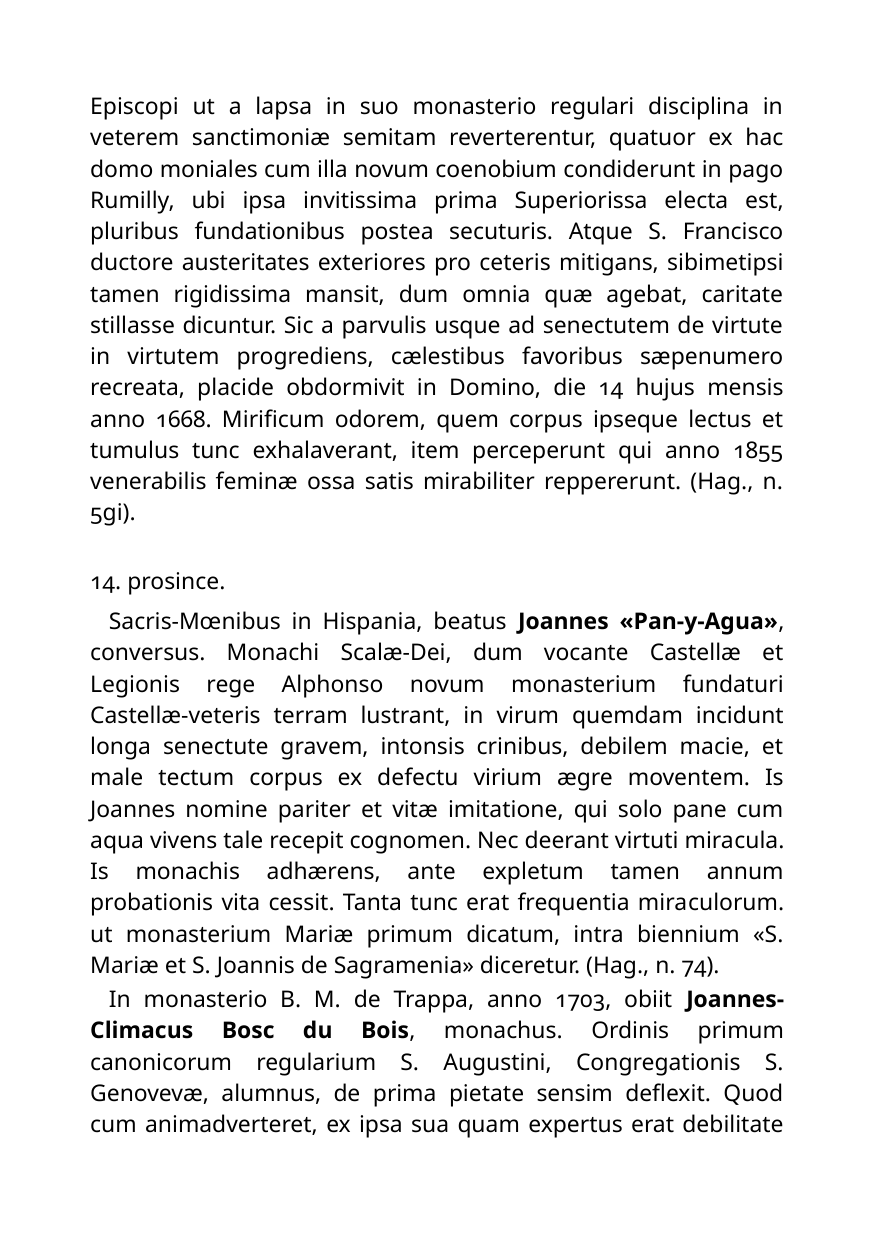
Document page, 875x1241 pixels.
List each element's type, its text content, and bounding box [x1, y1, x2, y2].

text Sacris-Mœnibus in Hispania, beatus Joannes «Pan-y-Agua», conversus. Monachi Scalæ-Dei, dum vocante Castellæ et Legionis rege Alphonso novum monasterium fundaturi Castellæ-veteris terram lustrant, in virum quemdam incidunt longa senectute gravem, intonsis crinibus, debilem macie, et male tectum corpus ex defectu virium ægre moventem. Is Joannes nomine pariter et vitæ imitatione, qui solo pane cum aqua vivens tale recepit cognomen. Nec deerant virtuti mira­cula. Is monachis adhærens, ante expletum tamen annum probationis vita cessit. Tanta tunc erat frequentia mira­culorum. ut monasterium Mariæ primum dicatum, intra biennium «S. Mariæ et S. Joannis de Sagramenia» diceretur. (Hag., n. 74). [90, 605, 784, 980]
text In monasterio B. M. de Trappa, anno 1703, obiit Joannes-Climacus Bosc du Bois, monachus. Ordinis primum canonicorum regularium S. Augustini, Congregationis S. Genovevæ, alumnus, de prima pietate sensim deflexit. Quod cum animadverteret, ex ipsa sua quam expertus erat debilitate [90, 983, 784, 1139]
text Episcopi ut a lapsa in suo monasterio regulari disciplina in veterem sanctimoniæ semitam reverterentur, quatuor ex hac domo moniales cum illa novum coenobium condiderunt in pago Rumilly, ubi ipsa invitissima prima Superiorissa electa est, pluribus fundationibus postea secuturis. Atque S. Francisco ductore austeritates exteriores pro ceteris mitigans, sibimetipsi tamen rigidissima mansit, dum omnia quæ agebat, caritate stillasse dicuntur. Sic a parvulis usque ad senectutem de virtute in virtutem progrediens, cælestibus favoribus sæpenumero recreata, placide obdormivit in Domino, die 14 hujus mensis anno 1668. Mirificum odorem, quem corpus ipseque lectus et tumulus tunc exhalaverant, item perceperunt qui anno 1855 venerabilis feminæ ossa satis mirabiliter reppererunt. (Hag., n. 5gi). [90, 90, 784, 527]
text 14. prosince. [90, 565, 784, 596]
